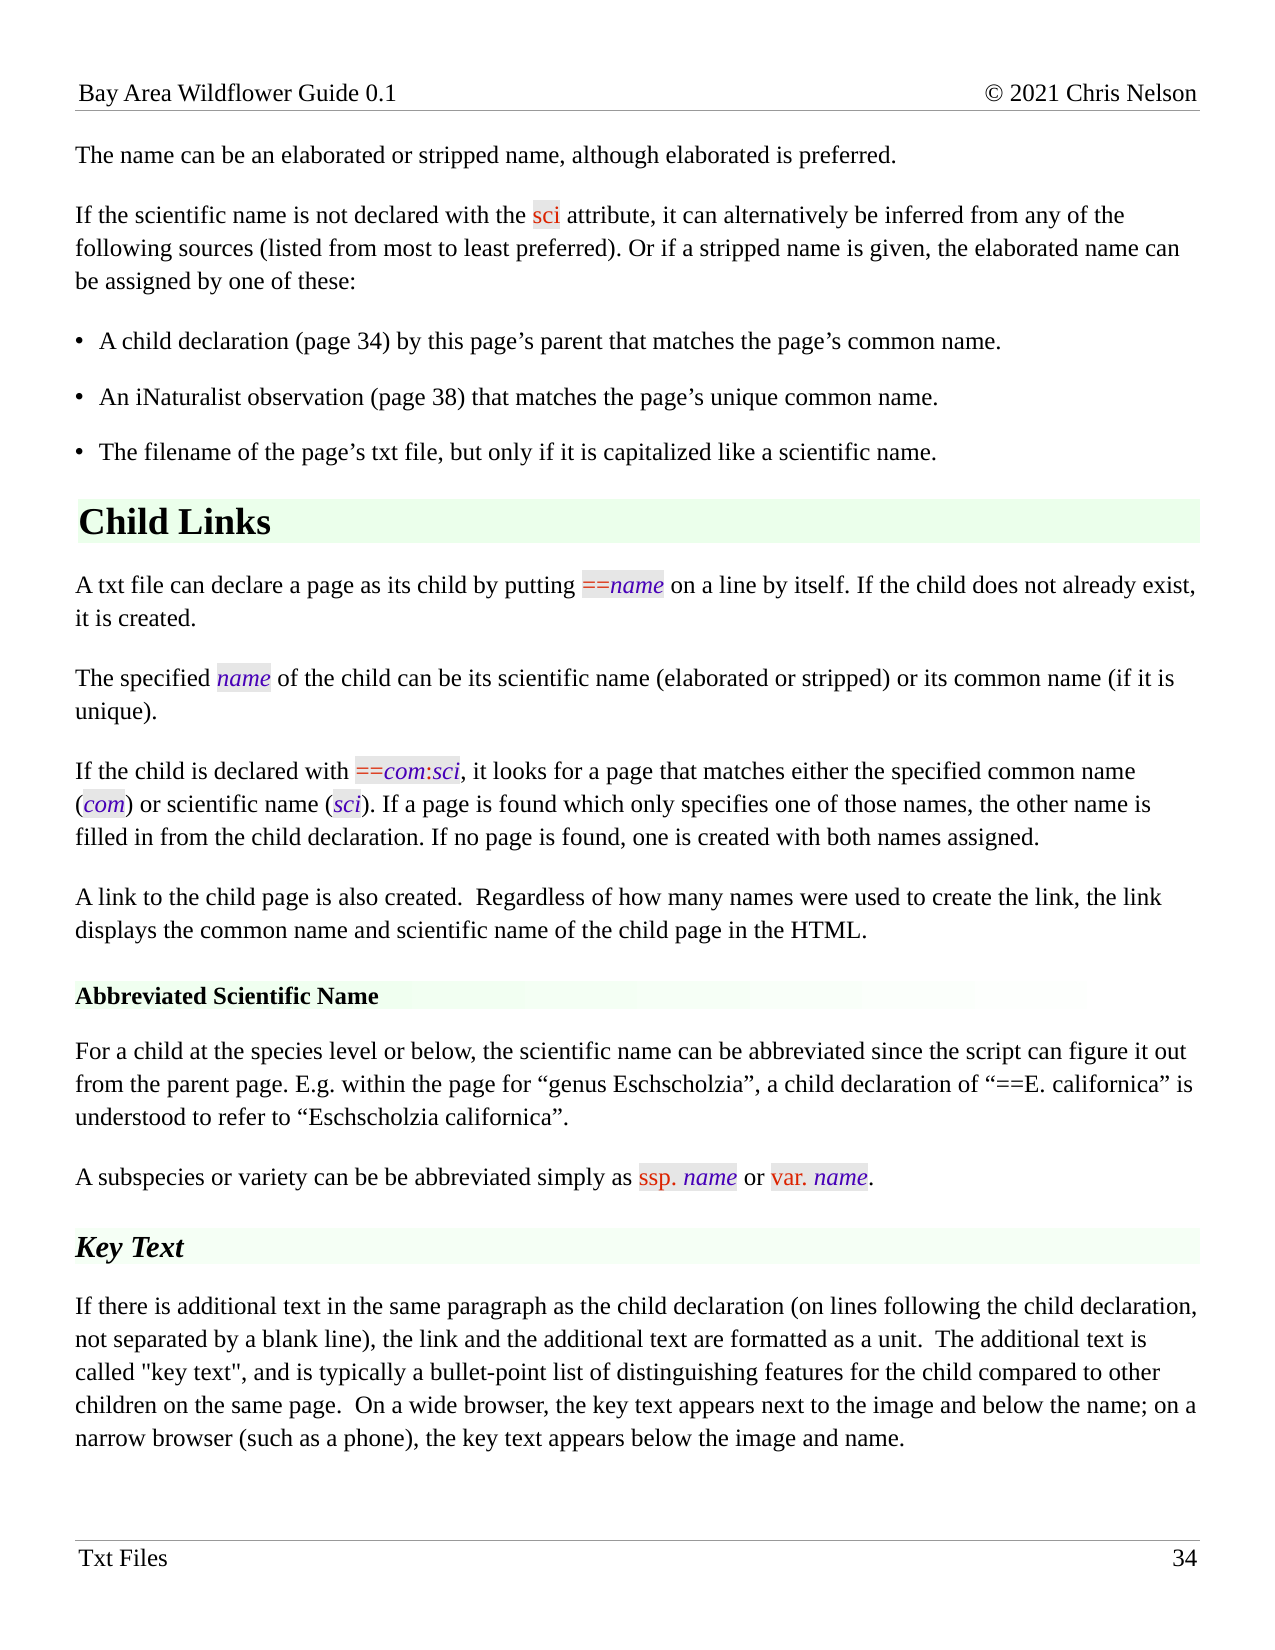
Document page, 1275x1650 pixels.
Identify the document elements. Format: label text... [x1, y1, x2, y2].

text If the scientific name is not declared with the sci attribute, it can alternatively be inferred from any of the following sources (listed from most to least preferred). Or if a stripped name is given, the elaborated name can be assigned by one of these: [75, 200, 1200, 295]
list A child declaration (page 34) by this page’s parent that matches the page’s common name. [75, 326, 1200, 355]
text If there is additional text in the same paragraph as the child declaration (on lines following the child declaration, not separated by a blank line), the link and the additional text are formatted as a unit. The additional text is called "key text", and is typically a bullet-point list of distinguishing features for the child compared to other children on the same page. On a wide browser, the key text appears next to the image and below the name; on a narrow browser (such as a phone), the key text appears below the image and name. [75, 1291, 1200, 1452]
text If the child is declared with ==com:sci, it looks for a page that matches either the specified common name (com) or scientific name (sci). If a page is found which only specifies one of those names, the other name is filled in from the child declaration. If no page is found, one is created with both names assigned. [75, 756, 1200, 851]
text The specified name of the child can be its scientific name (elaborated or stripped) or its common name (if it is unique). [75, 663, 1200, 724]
subtitle Key Text [75, 1228, 1200, 1264]
subtitle Abbreviated Scientific Name [75, 981, 1200, 1009]
list The filename of the page’s txt file, but only if it is capitalized like a scientific name. [75, 437, 1200, 466]
text The name can be an elaborated or stripped name, although elaborated is preferred. [75, 140, 1200, 169]
text A txt file can declare a page as its child by putting ==name on a line by itself. If the child does not already exist, it is created. [75, 570, 1200, 632]
text For a child at the species level or below, the scientific name can be abbreviated since the script can figure it out from the parent page. E.g. within the page for “genus Eschscholzia”, a child declaration of “==E. californica” is understood to refer to “Eschscholzia californica”. [75, 1036, 1200, 1131]
list An iNaturalist observation (page 38) that matches the page’s unique common name. [75, 382, 1200, 410]
text A link to the child page is also created. Regardless of how many names were used to create the link, the link displays the common name and scientific name of the child page in the HTML. [75, 882, 1200, 944]
text A subspecies or variety can be be abbreviated simply as ssp. name or var. name. [75, 1162, 1200, 1191]
subtitle Child Links [78, 499, 1200, 543]
